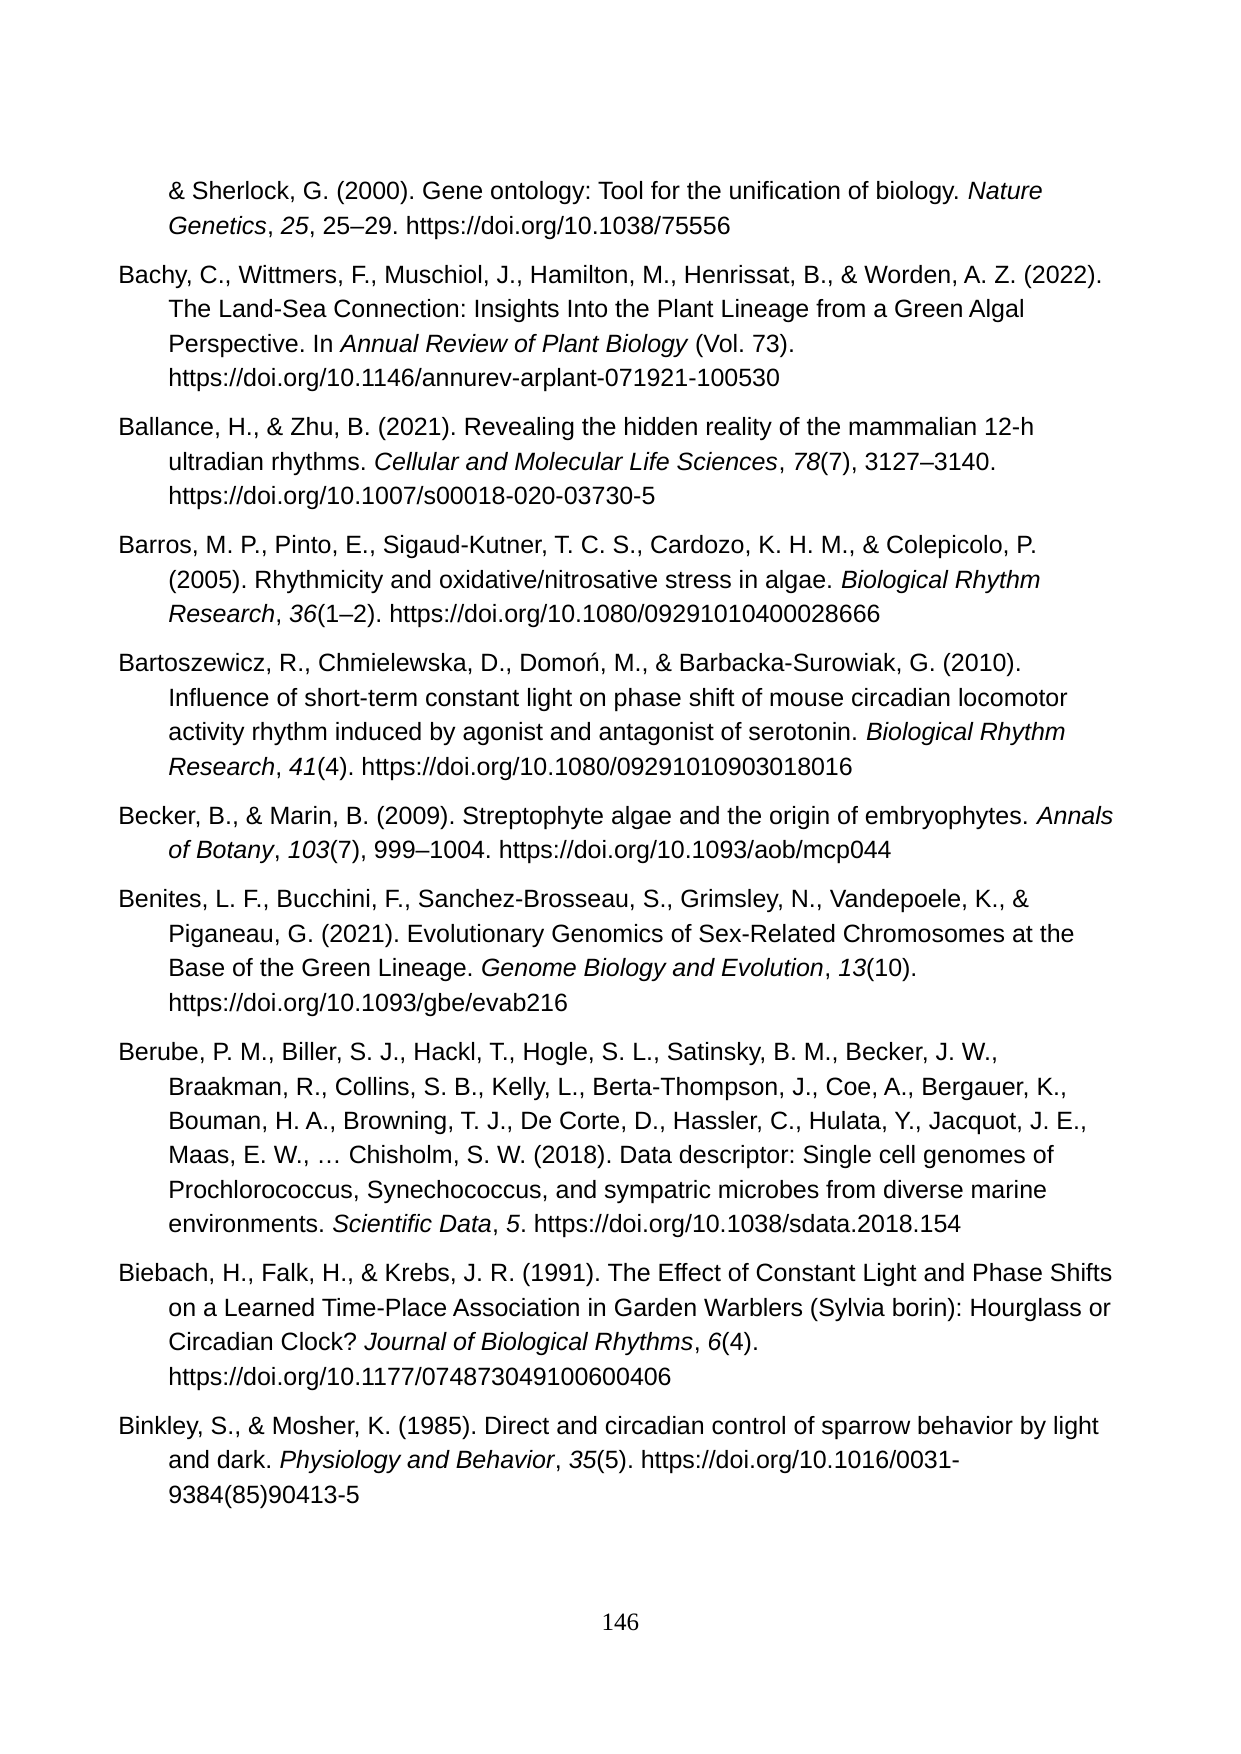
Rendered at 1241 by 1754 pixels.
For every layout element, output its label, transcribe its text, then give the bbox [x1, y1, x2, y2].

text Benites, L. F., Bucchini, F., Sanchez-Brosseau, S., Grimsley, N., Vandepoele, K., & Piganeau, G. (2021). Evolutionary Genomics of Sex-Related Chromosomes at the Base of the Green Lineage. Genome Biology and Evolution, 13(10). https://doi.org/10.1093/gbe/evab216 [118, 884, 1122, 1017]
text Bachy, C., Wittmers, F., Muschiol, J., Hamilton, M., Henrissat, B., & Worden, A. Z. (2022). The Land-Sea Connection: Insights Into the Plant Lineage from a Green Algal Perspective. In Annual Review of Plant Biology (Vol. 73). https://doi.org/10.1146/annurev-arplant-071921-100530 [118, 260, 1122, 392]
text Bartoszewicz, R., Chmielewska, D., Domoń, M., & Barbacka-Surowiak, G. (2010). Influence of short-term constant light on phase shift of mouse circadian locomotor activity rhythm induced by agonist and antagonist of serotonin. Biological Rhythm Research, 41(4). https://doi.org/10.1080/09291010903018016 [118, 648, 1122, 781]
text & Sherlock, G. (2000). Gene ontology: Tool for the unification of biology. Nature Genetics, 25, 25–29. https://doi.org/10.1038/75556 [118, 176, 1122, 239]
text Berube, P. M., Biller, S. J., Hackl, T., Hogle, S. L., Satinsky, B. M., Becker, J. W., Braakman, R., Collins, S. B., Kelly, L., Berta-Thompson, J., Coe, A., Bergauer, K., Bouman, H. A., Browning, T. J., De Corte, D., Hassler, C., Hulata, Y., Jacquot, J. E., Maas, E. W., … Chisholm, S. W. (2018). Data descriptor: Single cell genomes of Prochlorococcus, Synechococcus, and sympatric microbes from diverse marine environments. Scientific Data, 5. https://doi.org/10.1038/sdata.2018.154 [118, 1037, 1122, 1238]
text Barros, M. P., Pinto, E., Sigaud-Kutner, T. C. S., Cardozo, K. H. M., & Colepicolo, P. (2005). Rhythmicity and oxidative/nitrosative stress in algae. Biological Rhythm Research, 36(1–2). https://doi.org/10.1080/09291010400028666 [118, 530, 1122, 628]
text Binkley, S., & Mosher, K. (1985). Direct and circadian control of sparrow behavior by light and dark. Physiology and Behavior, 35(5). https://doi.org/10.1016/0031-9384(85)90413-5 [118, 1411, 1122, 1509]
text Biebach, H., Falk, H., & Krebs, J. R. (1991). The Effect of Constant Light and Phase Shifts on a Learned Time-Place Association in Garden Warblers (Sylvia borin): Hourglass or Circadian Clock? Journal of Biological Rhythms, 6(4). https://doi.org/10.1177/074873049100600406 [118, 1258, 1122, 1391]
text Becker, B., & Marin, B. (2009). Streptophyte algae and the origin of embryophytes. Annals of Botany, 103(7), 999–1004. https://doi.org/10.1093/aob/mcp044 [118, 801, 1122, 864]
text Ballance, H., & Zhu, B. (2021). Revealing the hidden reality of the mammalian 12-h ultradian rhythms. Cellular and Molecular Life Sciences, 78(7), 3127–3140. https://doi.org/10.1007/s00018-020-03730-5 [118, 412, 1122, 510]
